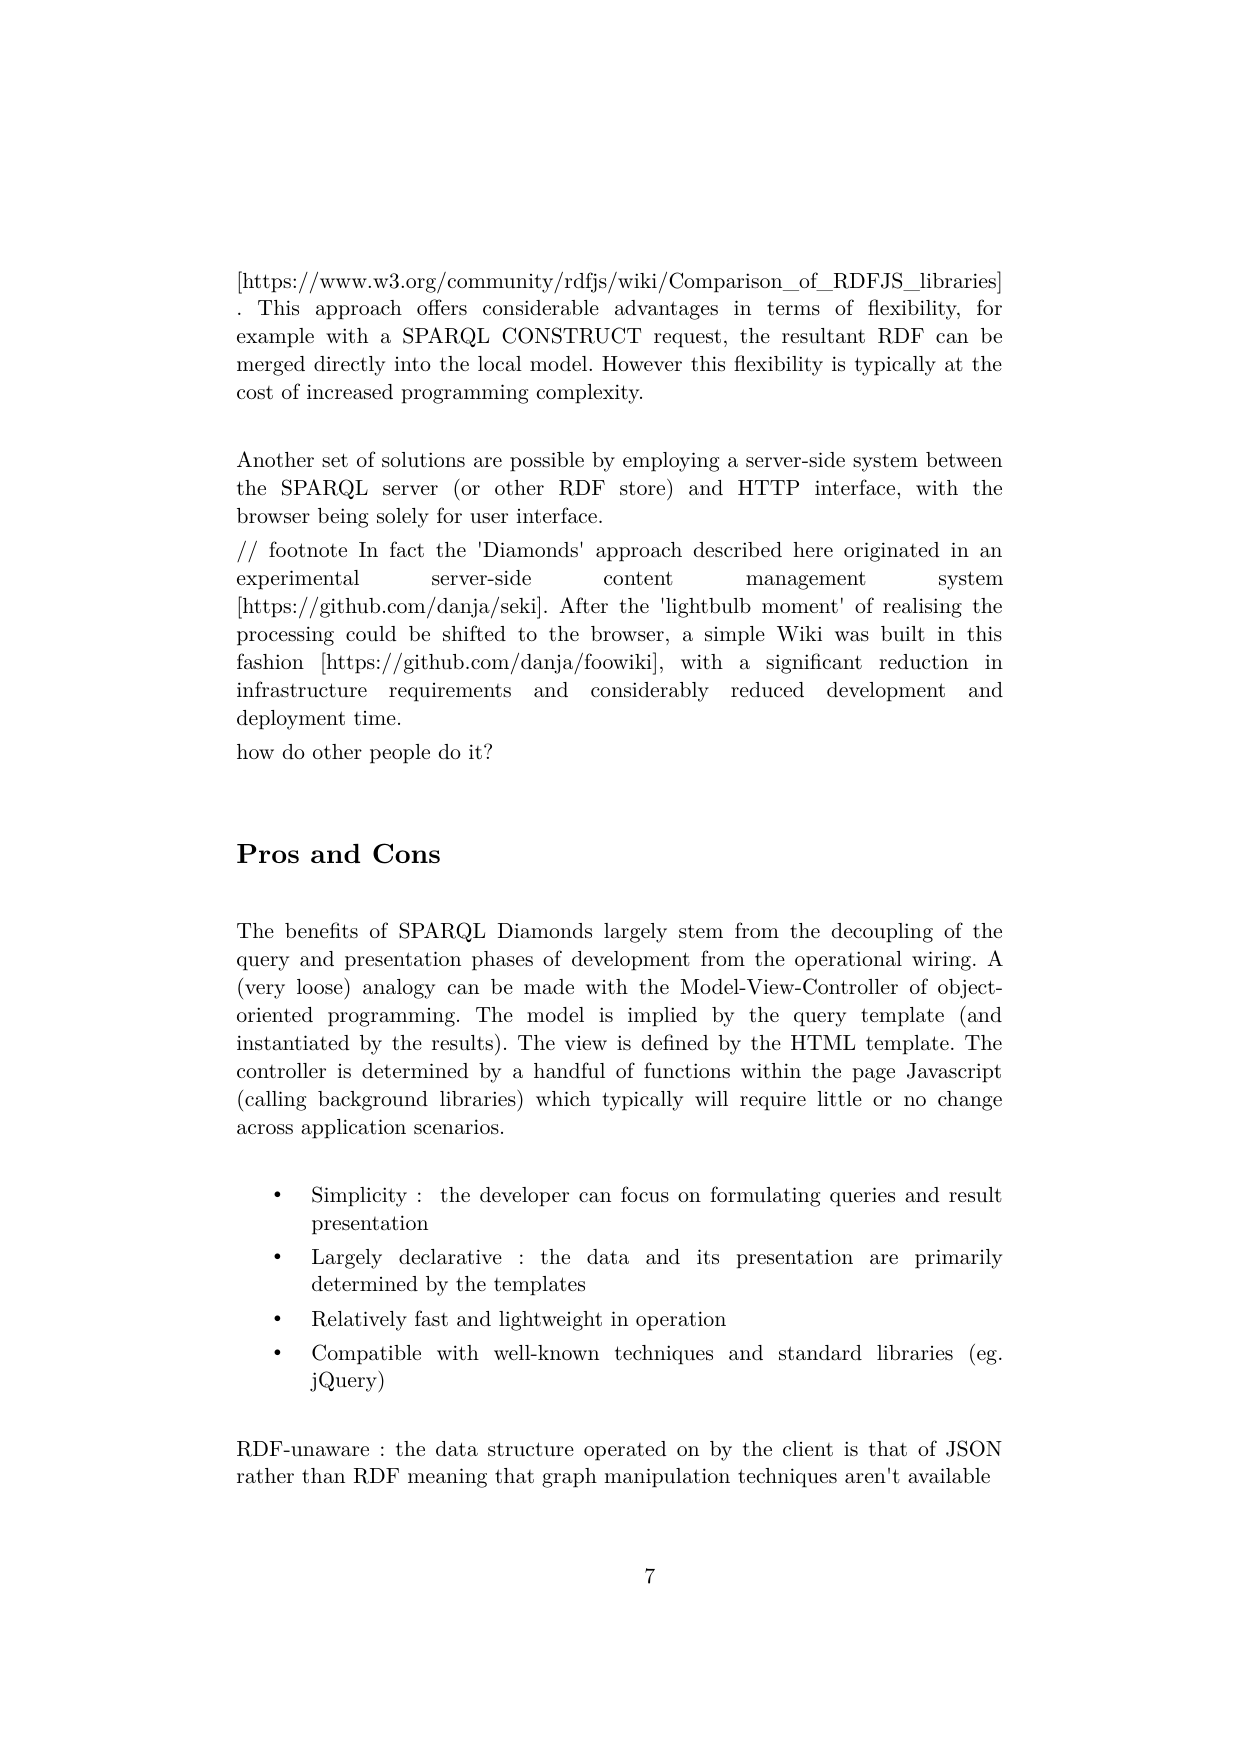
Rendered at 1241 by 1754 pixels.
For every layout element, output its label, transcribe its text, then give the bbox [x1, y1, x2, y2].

list Largely declarative : the data and its presentation are primarily determined by the templates [274, 1242, 1004, 1298]
text how do other people do it? [236, 737, 1004, 765]
list Relatively fast and lightweight in operation [274, 1304, 1004, 1332]
text Another set of solutions are possible by employing a server-side system between the SPARQL server (or other RDF store) and HTTP interface, with the browser being solely for user interface. [236, 446, 1004, 529]
list Simplicity : the developer can focus on formulating queries and result presentation [274, 1180, 1004, 1236]
list Compatible with well-known techniques and standard libraries (eg. jQuery) [274, 1338, 1004, 1394]
text [https://www.w3.org/community/rdfjs/wiki/Comparison_of_RDFJS_libraries]. This approach offers considerable advantages in terms of flexibility, for example with a SPARQL CONSTRUCT request, the resultant RDF can be merged directly into the local model. However this flexibility is typically at the cost of increased programming complexity. [236, 266, 1004, 406]
subtitle Pros and Cons [236, 834, 1004, 870]
text The benefits of SPARQL Diamonds largely stem from the decoupling of the query and presentation phases of development from the operational wiring. A (very loose) analogy can be made with the Model-View-Controller of object-oriented programming. The model is implied by the query template (and instantiated by the results). The view is defined by the HTML template. The controller is determined by a handful of functions within the page Javascript (calling background libraries) which typically will require little or no change across application scenarios. [236, 916, 1004, 1141]
text // footnote In fact the 'Diamonds' approach described here originated in an experimental server-side content management system [https://github.com/danja/seki]. After the 'lightbulb moment' of realising the processing could be shifted to the browser, a simple Wiki was built in this fashion [https://github.com/danja/foowiki], with a significant reduction in infrastructure requirements and considerably reduced development and deployment time. [236, 535, 1004, 731]
text RDF-unaware : the data structure operated on by the client is that of JSON rather than RDF meaning that graph manipulation techniques aren't available [236, 1434, 1004, 1489]
